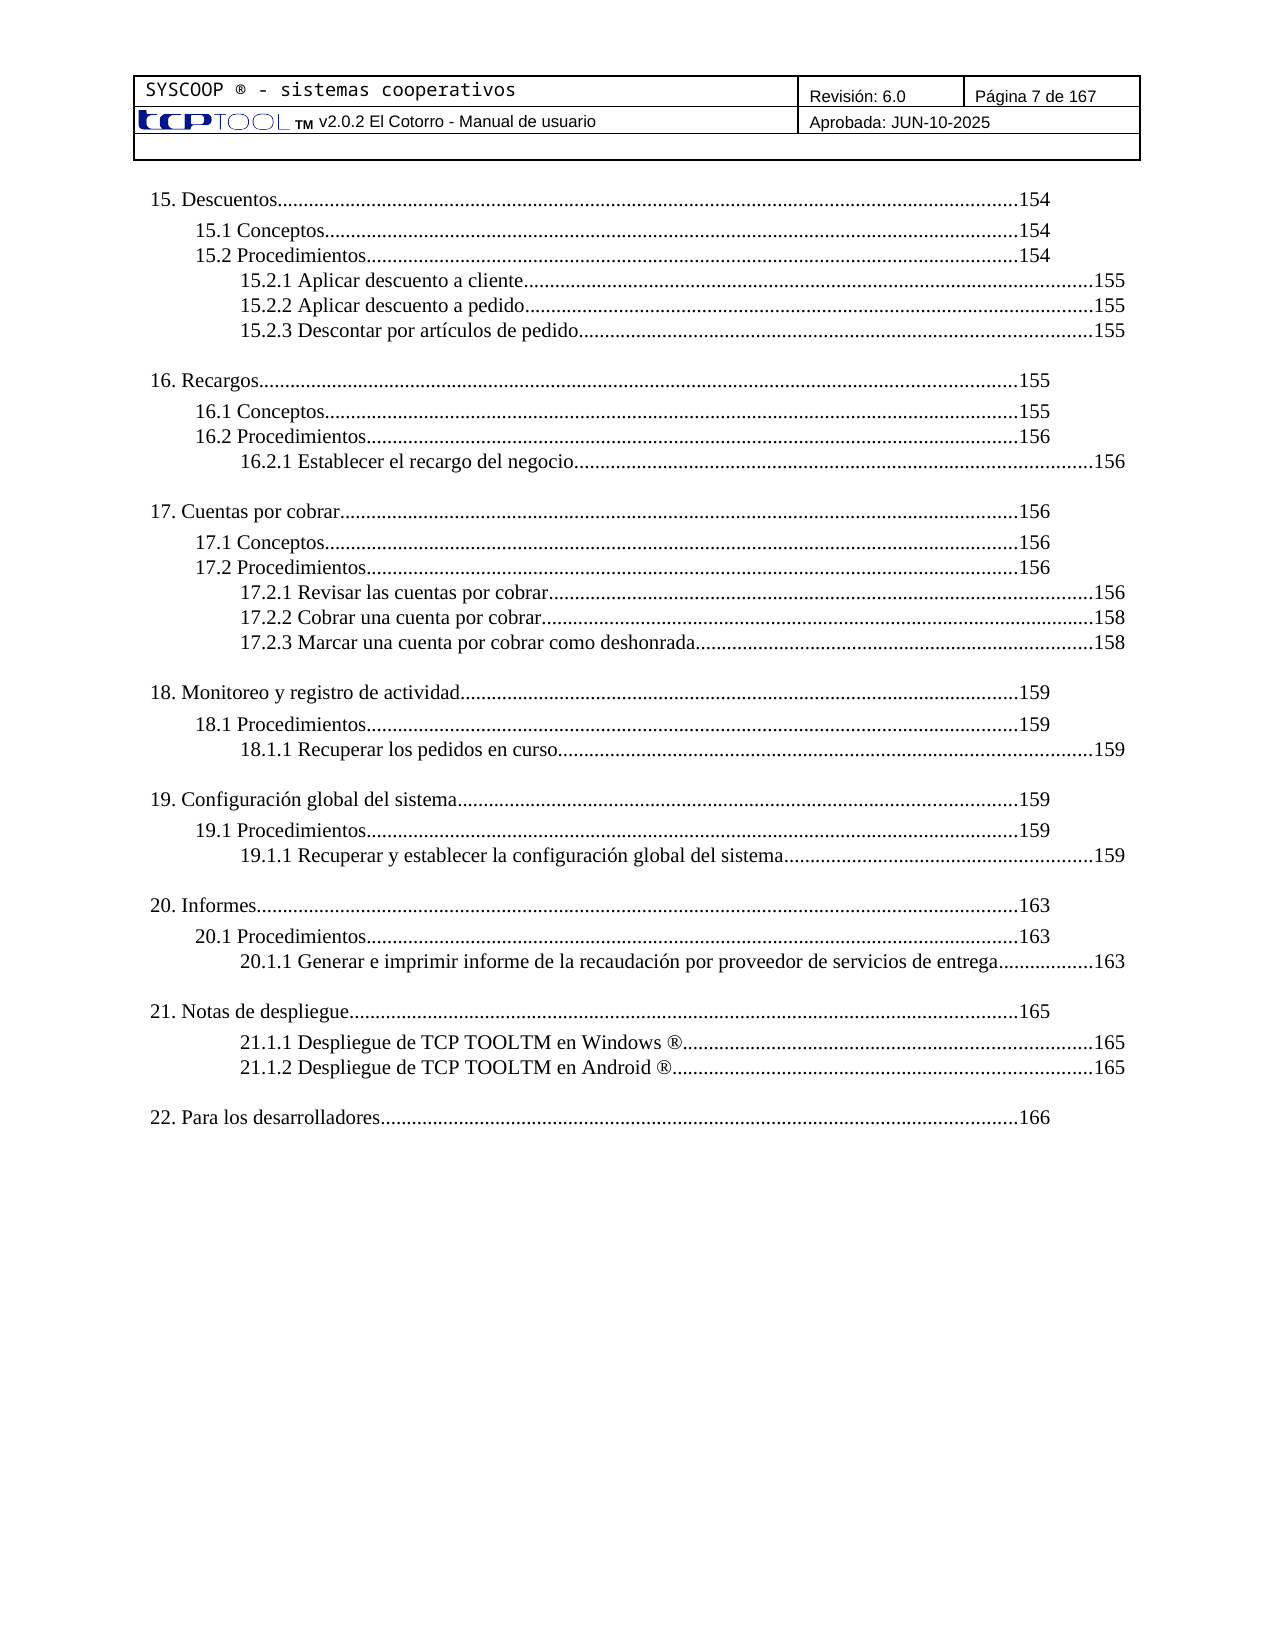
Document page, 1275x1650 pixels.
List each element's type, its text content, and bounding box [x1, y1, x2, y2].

text 15.2.3 Descontar por artículos de pedido 155 [240, 317, 1125, 342]
text 15. Descuentos 154 [150, 186, 1050, 211]
text 18. Monitoreo y registro de actividad 159 [150, 679, 1050, 704]
text 20.1 Procedimientos 163 [195, 923, 1050, 948]
text 16.2.1 Establecer el recargo del negocio 156 [240, 448, 1125, 473]
text 22. Para los desarrolladores 166 [150, 1104, 1050, 1129]
text 21.1.1 Despliegue de TCP TOOLTM en Windows ® 165 [240, 1029, 1125, 1054]
text 16. Recargos 155 [150, 367, 1050, 392]
text 15.2.1 Aplicar descuento a cliente 155 [240, 267, 1125, 292]
text 21.1.2 Despliegue de TCP TOOLTM en Android ® 165 [240, 1054, 1125, 1079]
text 16.1 Conceptos 155 [195, 398, 1050, 423]
text 17. Cuentas por cobrar 156 [150, 498, 1050, 523]
text 18.1.1 Recuperar los pedidos en curso 159 [240, 736, 1125, 761]
text 20. Informes 163 [150, 892, 1050, 917]
text 15.2.2 Aplicar descuento a pedido 155 [240, 292, 1125, 317]
text 17.2.3 Marcar una cuenta por cobrar como deshonrada 158 [240, 629, 1125, 654]
text 19.1.1 Recuperar y establecer la configuración global del sistema 159 [240, 842, 1125, 867]
text 21. Notas de despliegue 165 [150, 998, 1050, 1023]
text 20.1.1 Generar e imprimir informe de la recaudación por proveedor de servicios de entrega 163 [240, 948, 1125, 973]
text 17.2.1 Revisar las cuentas por cobrar 156 [240, 579, 1125, 604]
text 15.2 Procedimientos 154 [195, 242, 1050, 267]
picture [138, 110, 290, 130]
text 18.1 Procedimientos 159 [195, 711, 1050, 736]
text 17.2.2 Cobrar una cuenta por cobrar 158 [240, 604, 1125, 629]
text 15.1 Conceptos 154 [195, 217, 1050, 242]
text 17.1 Conceptos 156 [195, 529, 1050, 554]
text 19.1 Procedimientos 159 [195, 817, 1050, 842]
text 16.2 Procedimientos 156 [195, 423, 1050, 448]
text 17.2 Procedimientos 156 [195, 554, 1050, 579]
text 19. Configuración global del sistema 159 [150, 786, 1050, 811]
